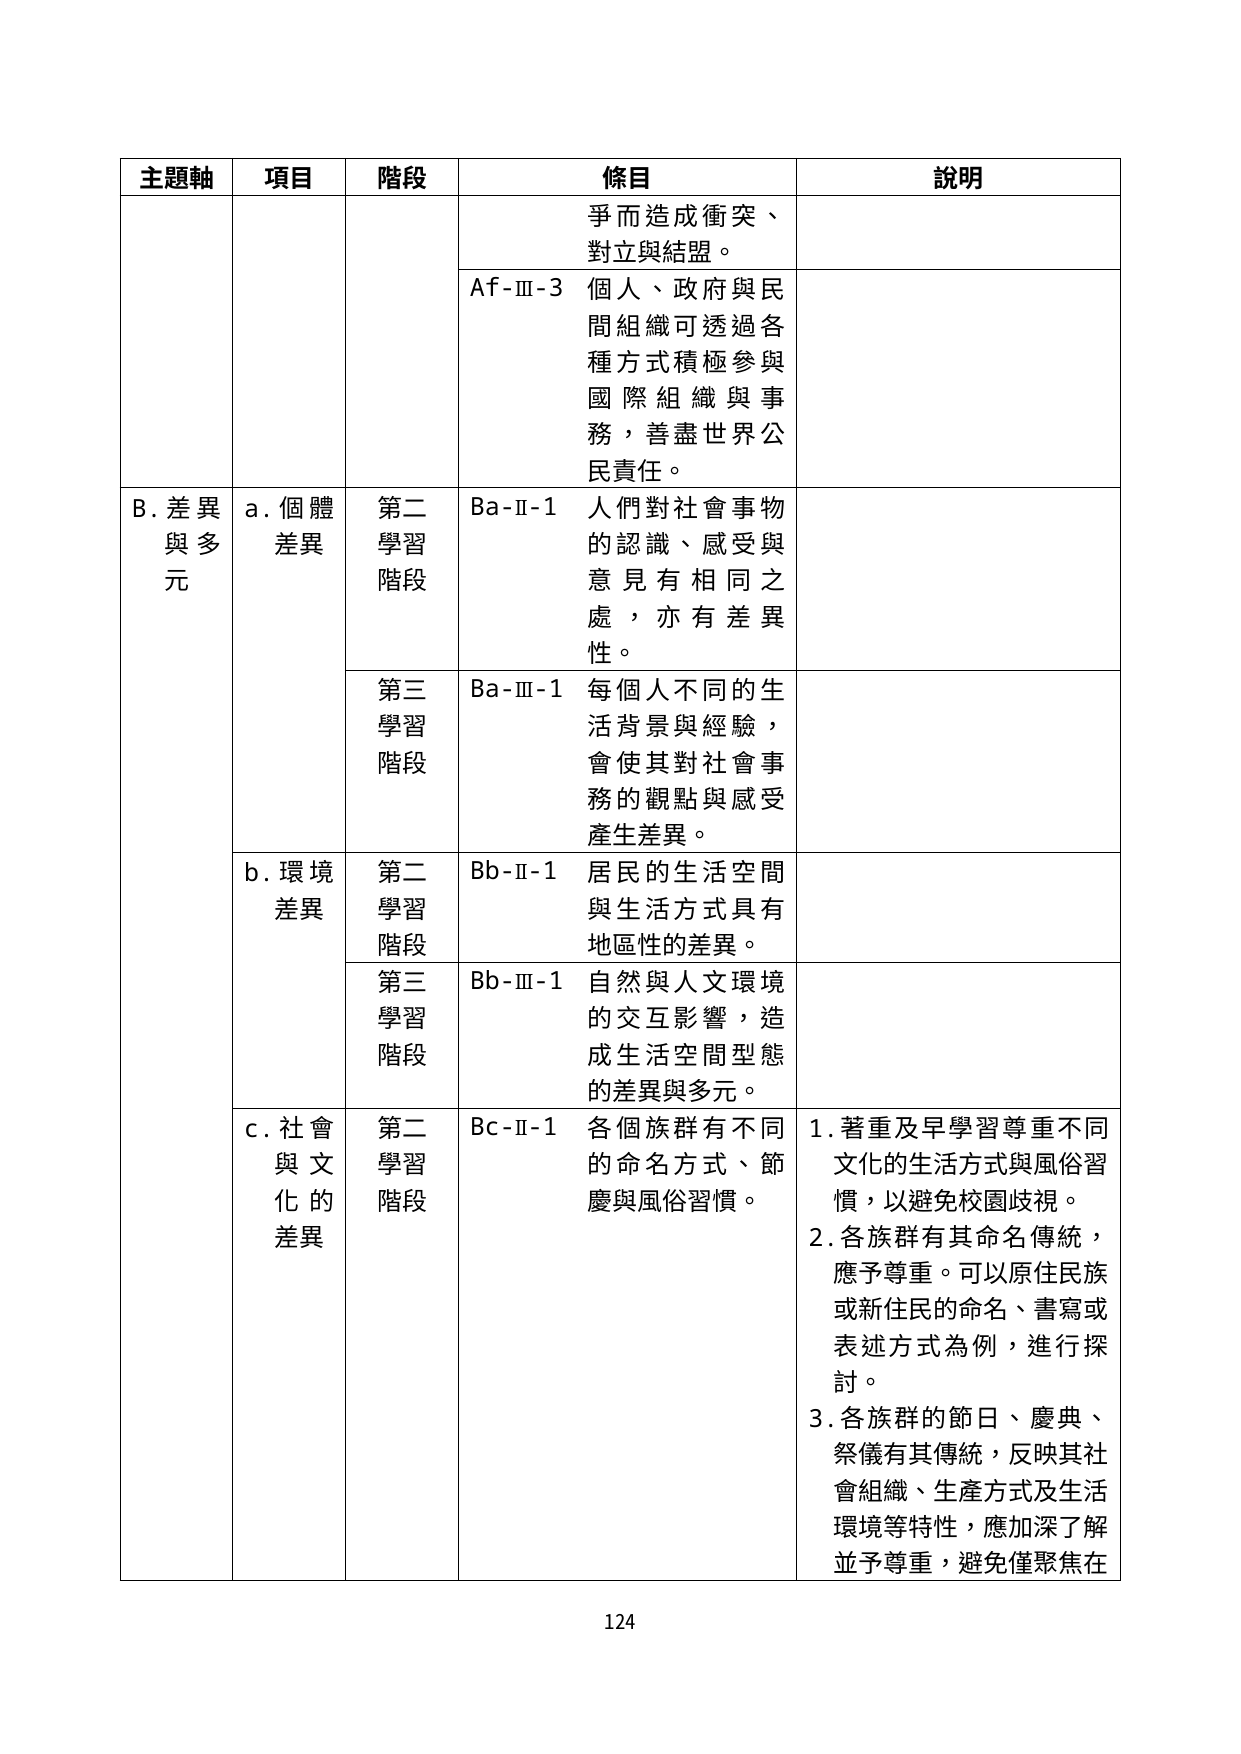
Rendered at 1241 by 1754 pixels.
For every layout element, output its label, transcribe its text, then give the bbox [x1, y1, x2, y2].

table_cell [346, 196, 458, 487]
table_cell Ba-Ⅱ-1 [459, 488, 576, 669]
table_cell 各個族群有不同的命名方式、節慶與風俗習慣。 [576, 1109, 796, 1580]
table_cell [121, 196, 232, 487]
table_cell Af-Ⅲ-3 [459, 270, 576, 487]
table_cell [233, 196, 345, 487]
table_header 項目 [233, 159, 345, 195]
table_cell [797, 671, 1120, 852]
table_cell Bb-Ⅲ-1 [459, 963, 576, 1108]
table_cell 1.著重及早學習尊重不同文化的生活方式與風俗習慣，以避免校園歧視。 2.各族群有其命名傳統，應予尊重。可以原住民族或新住民的命名、書寫或表述方式為例，進行探討。 3.各族群的節日、慶典、祭儀有其傳統，反映其社會組織、生產方式及生活環境等特性，應加深了解並予尊重，避免僅聚焦在 [797, 1109, 1120, 1580]
table_header 條目 [459, 159, 796, 195]
table_header 說明 [797, 159, 1120, 195]
table_cell 居民的生活空間與生活方式具有地區性的差異。 [576, 853, 796, 962]
table_cell Bc-Ⅱ-1 [459, 1109, 576, 1580]
table_cell Bb-Ⅱ-1 [459, 853, 576, 962]
table_cell a.個體差異 [233, 488, 345, 852]
table_cell 第二 學習 階段 [346, 488, 458, 669]
table_cell B.差異與多元 [121, 488, 232, 1580]
table_cell Ba-Ⅲ-1 [459, 671, 576, 852]
table_cell [797, 488, 1120, 669]
table_cell [797, 270, 1120, 487]
table_cell 個人、政府與民間組織可透過各種方式積極參與國際組織與事務，善盡世界公民責任。 [576, 270, 796, 487]
table_cell 第三 學習 階段 [346, 963, 458, 1108]
table_cell [797, 963, 1120, 1108]
table_cell [797, 196, 1120, 269]
table_cell c.社會與文化的差異 [233, 1109, 345, 1580]
table_cell 第二 學習 階段 [346, 853, 458, 962]
table_cell b.環境差異 [233, 853, 345, 1108]
table_cell 爭而造成衝突、對立與結盟。 [576, 196, 796, 269]
table_cell 每個人不同的生活背景與經驗，會使其對社會事務的觀點與感受產生差異。 [576, 671, 796, 852]
table_header 主題軸 [121, 159, 232, 195]
table_cell [459, 196, 576, 269]
table_cell 第三 學習 階段 [346, 671, 458, 852]
table_cell 人們對社會事物的認識、感受與意見有相同之處，亦有差異性。 [576, 488, 796, 669]
table_cell 第二 學習 階段 [346, 1109, 458, 1580]
table_cell 自然與人文環境的交互影響，造成生活空間型態的差異與多元。 [576, 963, 796, 1108]
table_cell [797, 853, 1120, 962]
table_header 階段 [346, 159, 458, 195]
